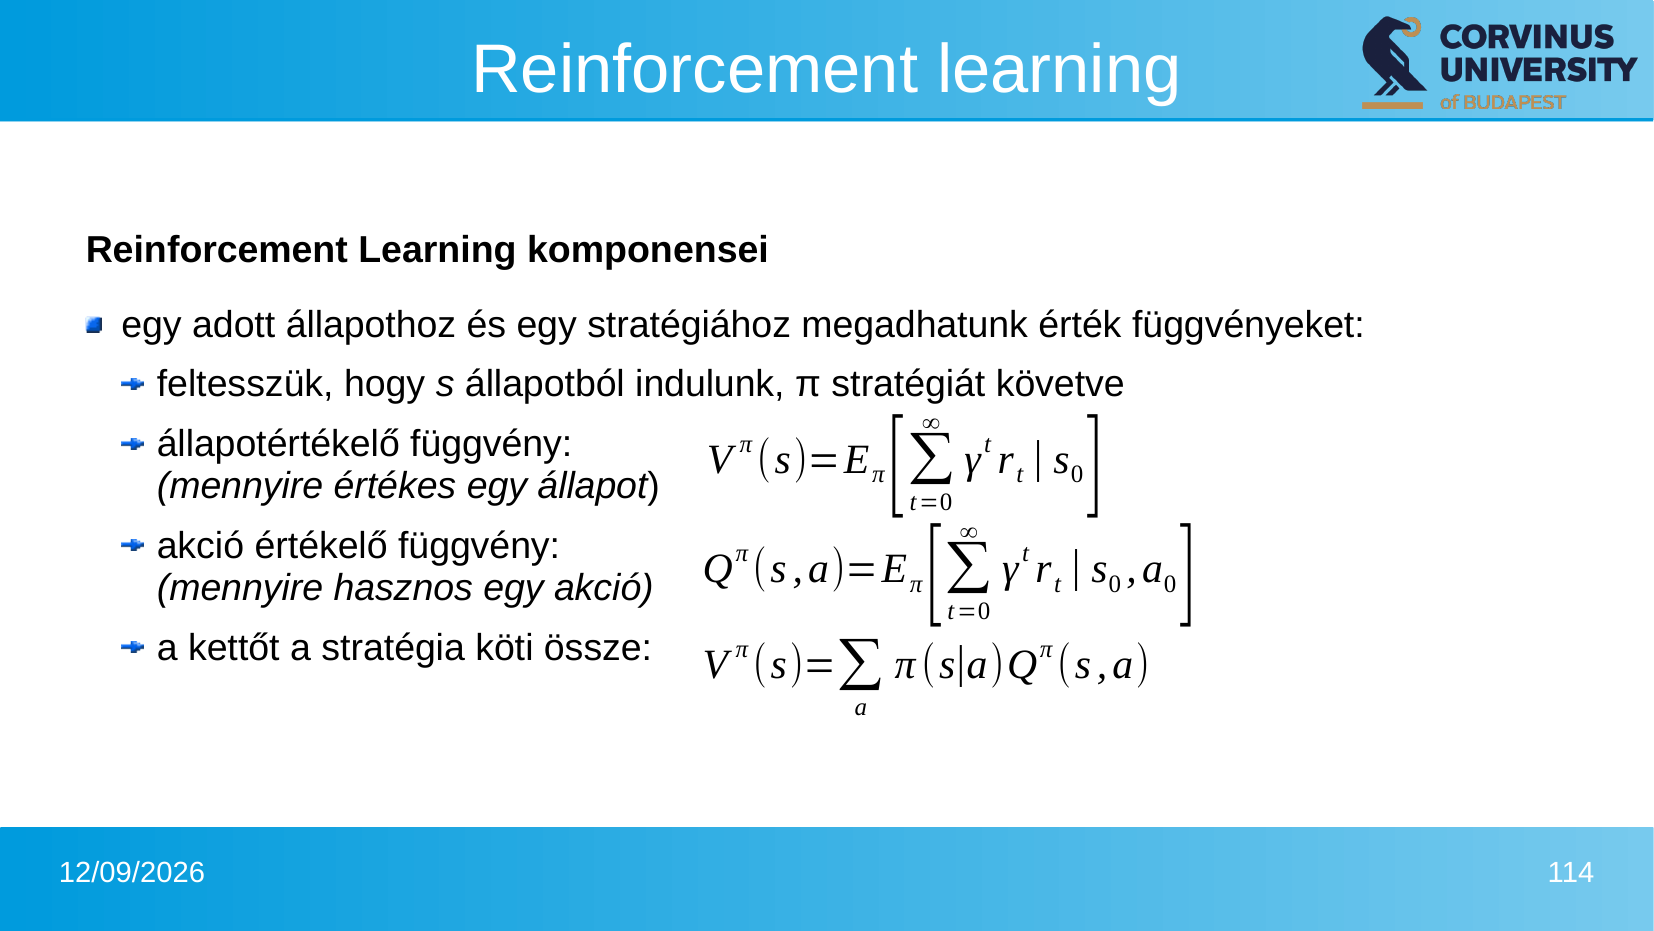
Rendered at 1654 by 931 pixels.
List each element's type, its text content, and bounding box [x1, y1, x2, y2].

chart [702, 635, 1150, 722]
title Reinforcement learning [59, 29, 1362, 108]
chart [702, 412, 1196, 630]
text_box Reinforcement Learning komponensei egy adott állapothoz és egy stratégiához megadhatunk érték függvényeket: feltesszük, hogy s állapotból indulunk, π stratégiát követve állapotértékelő függvény: (mennyire értékes egy állapot) akció értékelő függvény: (mennyire hasznos egy akció) a kettőt a stratégia köti össze: [71, 220, 1610, 737]
picture [1362, 16, 1638, 109]
